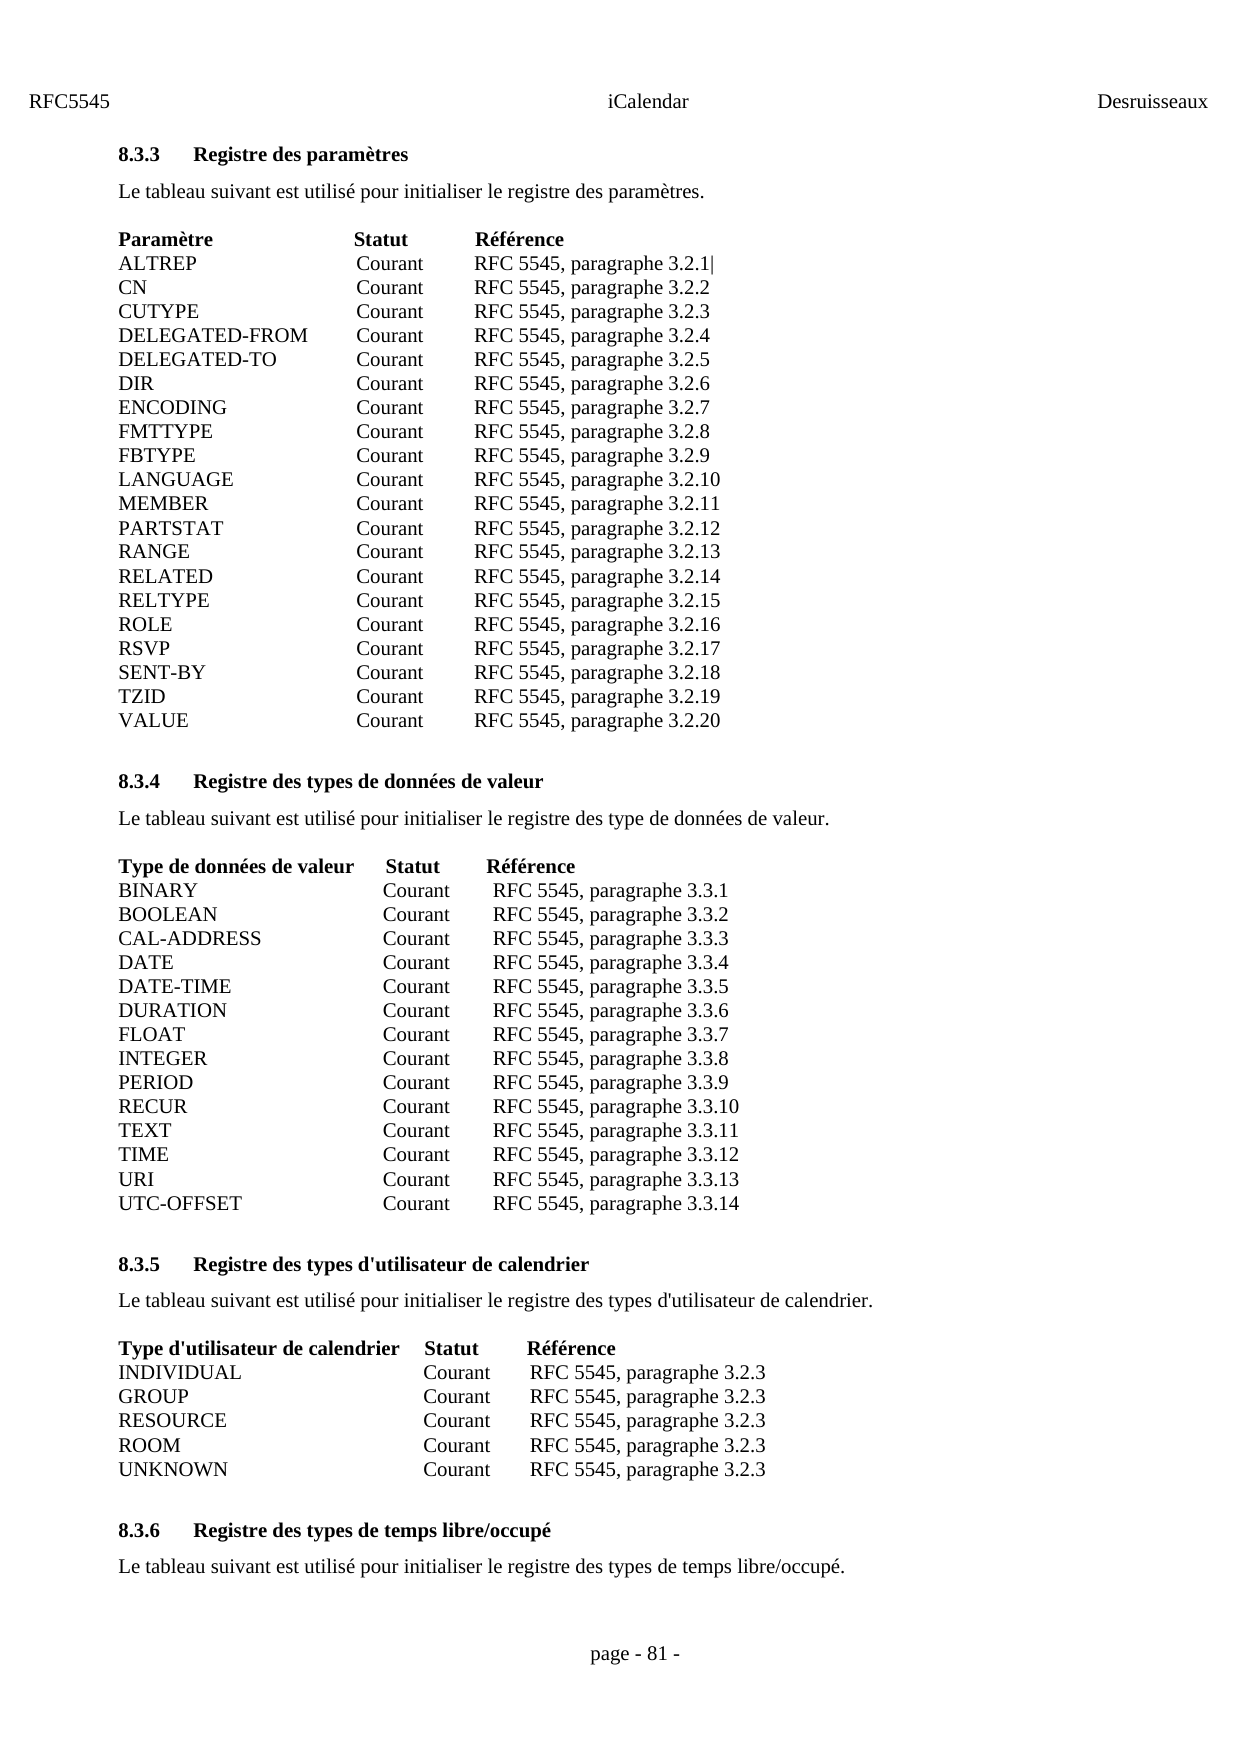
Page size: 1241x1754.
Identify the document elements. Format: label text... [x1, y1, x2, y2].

text RESOURCE Courant RFC 5545, paragraphe 3.2.3 [118, 1408, 1152, 1432]
text ROLE Courant RFC 5545, paragraphe 3.2.16 [118, 612, 1152, 636]
text DIR Courant RFC 5545, paragraphe 3.2.6 [118, 371, 1152, 395]
text DATE Courant RFC 5545, paragraphe 3.3.4 [118, 950, 1152, 974]
text Le tableau suivant est utilisé pour initialiser le registre des type de données de valeur. [118, 806, 1152, 829]
text Paramètre Statut Référence [118, 227, 1152, 251]
text CAL-ADDRESS Courant RFC 5545, paragraphe 3.3.3 [118, 926, 1152, 950]
text ALTREP Courant RFC 5545, paragraphe 3.2.1| [118, 251, 1152, 275]
text Le tableau suivant est utilisé pour initialiser le registre des types de temps libre/occupé. [118, 1554, 1152, 1578]
text CN Courant RFC 5545, paragraphe 3.2.2 [118, 275, 1152, 299]
text GROUP Courant RFC 5545, paragraphe 3.2.3 [118, 1384, 1152, 1408]
text BOOLEAN Courant RFC 5545, paragraphe 3.3.2 [118, 902, 1152, 926]
text TZID Courant RFC 5545, paragraphe 3.2.19 [118, 684, 1152, 708]
text FBTYPE Courant RFC 5545, paragraphe 3.2.9 [118, 443, 1152, 467]
text DURATION Courant RFC 5545, paragraphe 3.3.6 [118, 998, 1152, 1022]
text TEXT Courant RFC 5545, paragraphe 3.3.11 [118, 1118, 1152, 1142]
text DELEGATED-FROM Courant RFC 5545, paragraphe 3.2.4 [118, 323, 1152, 347]
text DELEGATED-TO Courant RFC 5545, paragraphe 3.2.5 [118, 347, 1152, 371]
text ENCODING Courant RFC 5545, paragraphe 3.2.7 [118, 395, 1152, 419]
text INTEGER Courant RFC 5545, paragraphe 3.3.8 [118, 1046, 1152, 1070]
text ROOM Courant RFC 5545, paragraphe 3.2.3 [118, 1432, 1152, 1457]
text RSVP Courant RFC 5545, paragraphe 3.2.17 [118, 636, 1152, 660]
text BINARY Courant RFC 5545, paragraphe 3.3.1 [118, 878, 1152, 902]
text Type de données de valeur Statut Référence [118, 854, 1152, 878]
text PERIOD Courant RFC 5545, paragraphe 3.3.9 [118, 1070, 1152, 1094]
text Le tableau suivant est utilisé pour initialiser le registre des types d'utilisateur de calendrier. [118, 1288, 1152, 1312]
subtitle 8.3.6 Registre des types de temps libre/occupé [118, 1518, 1152, 1542]
text PARTSTAT Courant RFC 5545, paragraphe 3.2.12 [118, 515, 1152, 539]
text FLOAT Courant RFC 5545, paragraphe 3.3.7 [118, 1022, 1152, 1046]
subtitle 8.3.3 Registre des paramètres [118, 142, 1152, 166]
text CUTYPE Courant RFC 5545, paragraphe 3.2.3 [118, 299, 1152, 323]
text FMTTYPE Courant RFC 5545, paragraphe 3.2.8 [118, 419, 1152, 443]
text RELTYPE Courant RFC 5545, paragraphe 3.2.15 [118, 588, 1152, 612]
text VALUE Courant RFC 5545, paragraphe 3.2.20 [118, 708, 1152, 732]
text DATE-TIME Courant RFC 5545, paragraphe 3.3.5 [118, 974, 1152, 998]
text TIME Courant RFC 5545, paragraphe 3.3.12 [118, 1142, 1152, 1166]
text SENT-BY Courant RFC 5545, paragraphe 3.2.18 [118, 660, 1152, 684]
text UNKNOWN Courant RFC 5545, paragraphe 3.2.3 [118, 1457, 1152, 1481]
text RECUR Courant RFC 5545, paragraphe 3.3.10 [118, 1094, 1152, 1118]
text Type d'utilisateur de calendrier Statut Référence [118, 1336, 1152, 1360]
text INDIVIDUAL Courant RFC 5545, paragraphe 3.2.3 [118, 1360, 1152, 1384]
text URI Courant RFC 5545, paragraphe 3.3.13 [118, 1166, 1152, 1191]
text Le tableau suivant est utilisé pour initialiser le registre des paramètres. [118, 178, 1152, 203]
subtitle 8.3.5 Registre des types d'utilisateur de calendrier [118, 1252, 1152, 1276]
subtitle 8.3.4 Registre des types de données de valeur [118, 769, 1152, 793]
text MEMBER Courant RFC 5545, paragraphe 3.2.11 [118, 491, 1152, 515]
text UTC-OFFSET Courant RFC 5545, paragraphe 3.3.14 [118, 1191, 1152, 1214]
text RANGE Courant RFC 5545, paragraphe 3.2.13 [118, 539, 1152, 563]
text LANGUAGE Courant RFC 5545, paragraphe 3.2.10 [118, 467, 1152, 491]
text RELATED Courant RFC 5545, paragraphe 3.2.14 [118, 563, 1152, 588]
